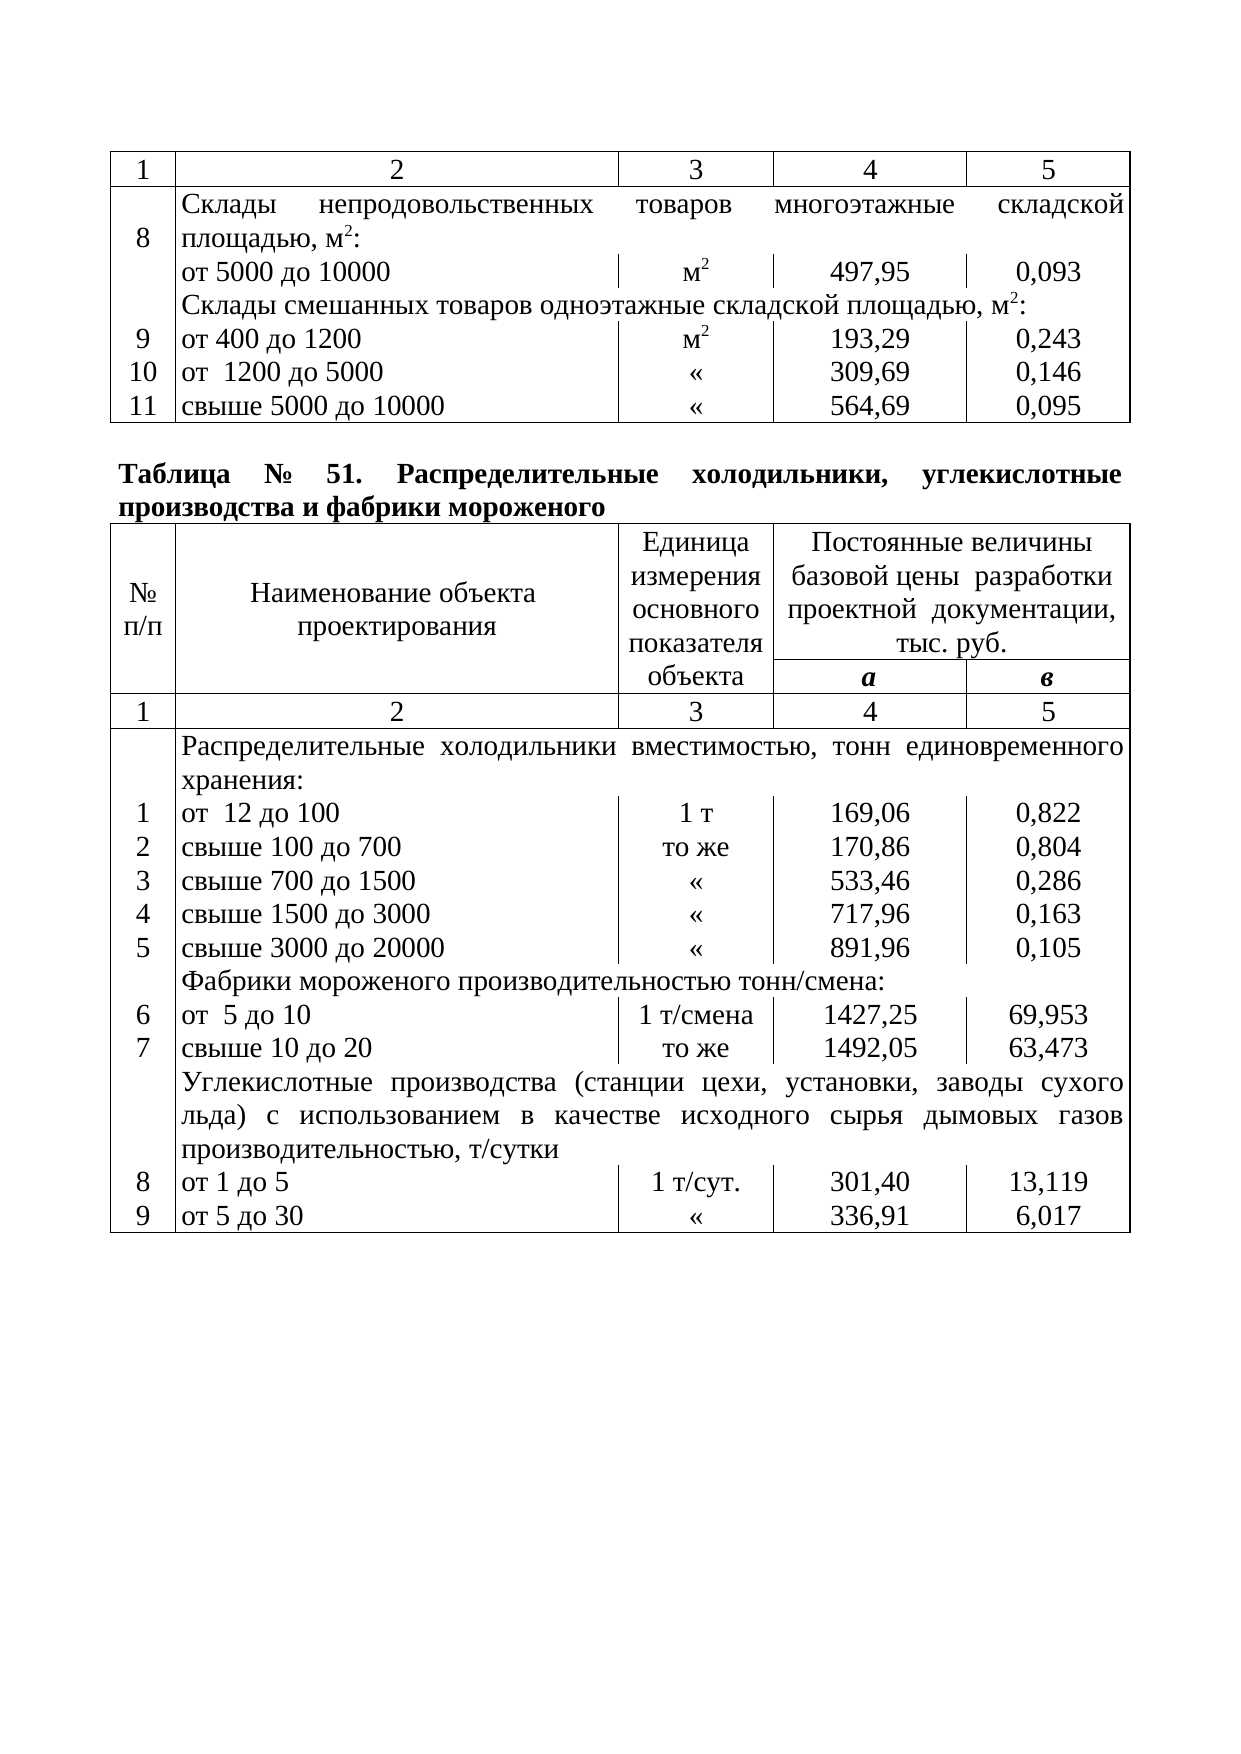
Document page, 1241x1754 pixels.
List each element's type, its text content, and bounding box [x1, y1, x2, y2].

table_header Наименование объекта проектирования [176, 524, 618, 693]
table_cell « [619, 863, 773, 896]
table_cell 0,095 [967, 388, 1129, 422]
table_cell 0,093 [967, 254, 1129, 287]
table_cell 2 [176, 694, 618, 728]
table_cell 0,105 [967, 930, 1129, 963]
table_cell 3 [619, 694, 773, 728]
table_cell м2 [619, 254, 773, 287]
table_cell м2 [619, 321, 773, 354]
table_header Единица измерения основного показателя объекта [619, 524, 773, 693]
table_cell 1 т/сут. [619, 1165, 773, 1198]
table_cell « [619, 930, 773, 963]
table_cell от 1 до 5 [176, 1165, 618, 1198]
table_cell свыше 3000 до 20000 [176, 930, 618, 963]
table_cell 0,146 [967, 355, 1129, 388]
table_cell 1 [111, 796, 175, 829]
table_cell от 5 до 30 [176, 1198, 618, 1232]
table_cell Углекислотные производства (станции цехи, установки, заводы сухого льда) с использованием в качестве исходного сырья дымовых газов производительностью, т/сутки [176, 1064, 1129, 1165]
table_cell 1 т [619, 796, 773, 829]
table_cell свыше 5000 до 10000 [176, 388, 618, 422]
table_cell свыше 700 до 1500 [176, 863, 618, 896]
subtitle Таблица № 51. Распределительные холодильники, углекислотные производства и фабрики мороженого [118, 456, 1122, 523]
table_cell [111, 288, 175, 321]
table_cell а [774, 660, 966, 693]
table_cell 69,953 [967, 997, 1129, 1031]
table_cell 4 [774, 694, 966, 728]
table_cell Распределительные холодильники вместимостью, тонн единовременного хранения: [176, 729, 1129, 796]
table_header 2 [176, 152, 618, 186]
table_cell 2 [111, 829, 175, 863]
table_cell то же [619, 829, 773, 863]
table_header 3 [619, 152, 773, 186]
table_cell от 400 до 1200 [176, 321, 618, 354]
table_cell [111, 1064, 175, 1165]
table_cell 193,29 [774, 321, 966, 354]
table_cell 1 т/смена [619, 997, 773, 1031]
table_cell 0,804 [967, 829, 1129, 863]
table_cell 564,69 [774, 388, 966, 422]
table_cell 7 [111, 1031, 175, 1064]
table_cell свыше 100 до 700 [176, 829, 618, 863]
table_cell 169,06 [774, 796, 966, 829]
table_cell « [619, 388, 773, 422]
table_cell 6 [111, 997, 175, 1031]
table_cell 8 [111, 1165, 175, 1198]
table_cell 309,69 [774, 355, 966, 388]
table_cell от 5000 до 10000 [176, 254, 618, 287]
table_cell свыше 1500 до 3000 [176, 896, 618, 930]
table_cell 497,95 [774, 254, 966, 287]
table_cell Склады непродовольственных товаров многоэтажные складской площадью, м2: [176, 187, 1129, 254]
table_cell [111, 964, 175, 997]
table_cell 63,473 [967, 1031, 1129, 1064]
table_cell 0,286 [967, 863, 1129, 896]
table_cell 9 [111, 1198, 175, 1232]
table_header № п/п [111, 524, 175, 693]
table_header 5 [967, 152, 1129, 186]
table_header 4 [774, 152, 966, 186]
table_cell « [619, 1198, 773, 1232]
table_cell 301,40 [774, 1165, 966, 1198]
table_cell 0,163 [967, 896, 1129, 930]
table_cell 8 [111, 187, 175, 254]
table_cell « [619, 355, 773, 388]
table_cell 5 [967, 694, 1129, 728]
table_cell 170,86 [774, 829, 966, 863]
table_cell от 1200 до 5000 [176, 355, 618, 388]
table_cell свыше 10 до 20 [176, 1031, 618, 1064]
table_cell 3 [111, 863, 175, 896]
table_cell 13,119 [967, 1165, 1129, 1198]
table_cell Склады смешанных товаров одноэтажные складской площадью, м2: [176, 288, 1129, 321]
table_cell 1427,25 [774, 997, 966, 1031]
table_cell 717,96 [774, 896, 966, 930]
table_cell [111, 729, 175, 796]
table_cell от 5 до 10 [176, 997, 618, 1031]
table_cell 533,46 [774, 863, 966, 896]
table_cell 9 [111, 321, 175, 354]
table_cell 891,96 [774, 930, 966, 963]
table_cell то же [619, 1031, 773, 1064]
table_header Постоянные величины базовой цены разработки проектной документации, тыс. руб. [774, 524, 1129, 658]
table_cell 4 [111, 896, 175, 930]
table_header 1 [111, 152, 175, 186]
table_cell [111, 254, 175, 287]
table_cell 11 [111, 388, 175, 422]
table_cell 1492,05 [774, 1031, 966, 1064]
table_cell « [619, 896, 773, 930]
table_cell 6,017 [967, 1198, 1129, 1232]
table_cell 0,822 [967, 796, 1129, 829]
table_cell 0,243 [967, 321, 1129, 354]
table_cell 1 [111, 694, 175, 728]
table_cell от 12 до 100 [176, 796, 618, 829]
table_cell Фабрики мороженого производительностью тонн/смена: [176, 964, 1129, 997]
table_cell 5 [111, 930, 175, 963]
table_cell 10 [111, 355, 175, 388]
table_cell 336,91 [774, 1198, 966, 1232]
table_cell в [967, 660, 1129, 693]
